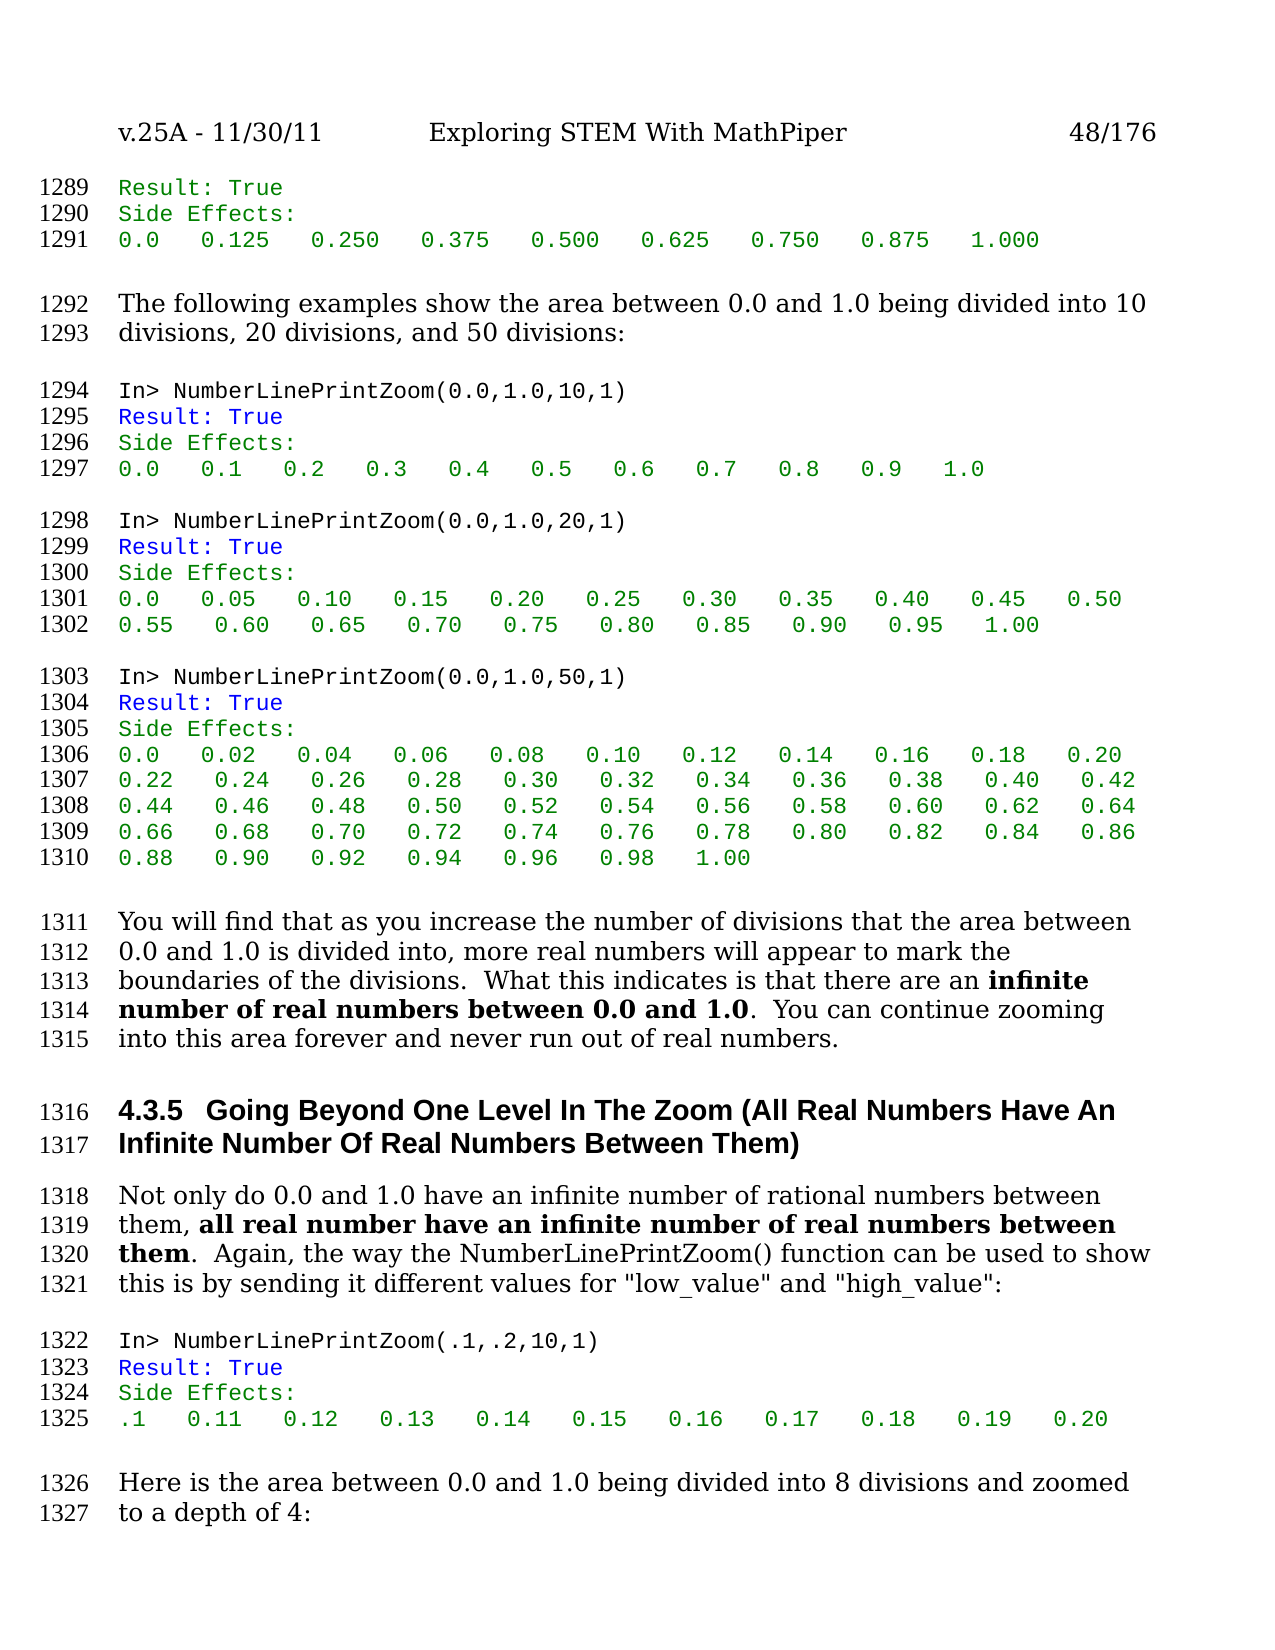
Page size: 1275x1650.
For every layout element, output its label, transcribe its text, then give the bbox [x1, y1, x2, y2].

text Side Effects: [118, 717, 1157, 743]
text Side Effects: [118, 203, 1157, 229]
text In> NumberLinePrintZoom(0.0,1.0,10,1) [118, 380, 1157, 406]
text Result: True [118, 691, 1157, 717]
text Result: True [118, 177, 1157, 203]
text Side Effects: [118, 1382, 1157, 1408]
text 0.0 0.125 0.250 0.375 0.500 0.625 0.750 0.875 1.000 [118, 229, 1157, 254]
text The following examples show the area between 0.0 and 1.0 being divided into 10 divisions, 20 divisions, and 50 divisions: [118, 289, 1157, 348]
text 0.0 0.05 0.10 0.15 0.20 0.25 0.30 0.35 0.40 0.45 0.50 0.55 0.60 0.65 0.70 0.75 0.80 0.85 0.90 0.95 1.00 [118, 587, 1157, 639]
text Not only do 0.0 and 1.0 have an infinite number of rational numbers between them, all real number have an infinite number of real numbers between them. Again, the way the NumberLinePrintZoom() function can be used to show this is by sending it different values for "low_value" and "high_value": [118, 1181, 1157, 1298]
text Result: True [118, 535, 1157, 561]
text Here is the area between 0.0 and 1.0 being divided into 8 divisions and zoomed to a depth of 4: [118, 1468, 1157, 1527]
text In> NumberLinePrintZoom(0.0,1.0,20,1) [118, 509, 1157, 535]
subtitle Going Beyond One Level In The Zoom (All Real Numbers Have An Infinite Number Of Real Numbers Between Them) [118, 1093, 1157, 1160]
text Side Effects: [118, 561, 1157, 587]
text .1 0.11 0.12 0.13 0.14 0.15 0.16 0.17 0.18 0.19 0.20 [118, 1408, 1157, 1434]
text Result: True [118, 406, 1157, 432]
text In> NumberLinePrintZoom(.1,.2,10,1) [118, 1330, 1157, 1356]
text You will find that as you increase the number of divisions that the area between 0.0 and 1.0 is divided into, more real numbers will appear to mark the boundaries of the divisions. What this indicates is that there are an infinite number of real numbers between 0.0 and 1.0. You can continue zooming into this area forever and never run out of real numbers. [118, 907, 1157, 1054]
text In> NumberLinePrintZoom(0.0,1.0,50,1) [118, 665, 1157, 691]
text 0.0 0.1 0.2 0.3 0.4 0.5 0.6 0.7 0.8 0.9 1.0 [118, 458, 1157, 483]
text 0.0 0.02 0.04 0.06 0.08 0.10 0.12 0.14 0.16 0.18 0.20 0.22 0.24 0.26 0.28 0.30 0.32 0.34 0.36 0.38 0.40 0.42 0.44 0.46 0.48 0.50 0.52 0.54 0.56 0.58 0.60 0.62 0.64 0.66 0.68 0.70 0.72 0.74 0.76 0.78 0.80 0.82 0.84 0.86 0.88 0.90 0.92 0.94 0.96 0.98 1.00 [118, 743, 1157, 873]
text Result: True [118, 1356, 1157, 1382]
text Side Effects: [118, 432, 1157, 458]
